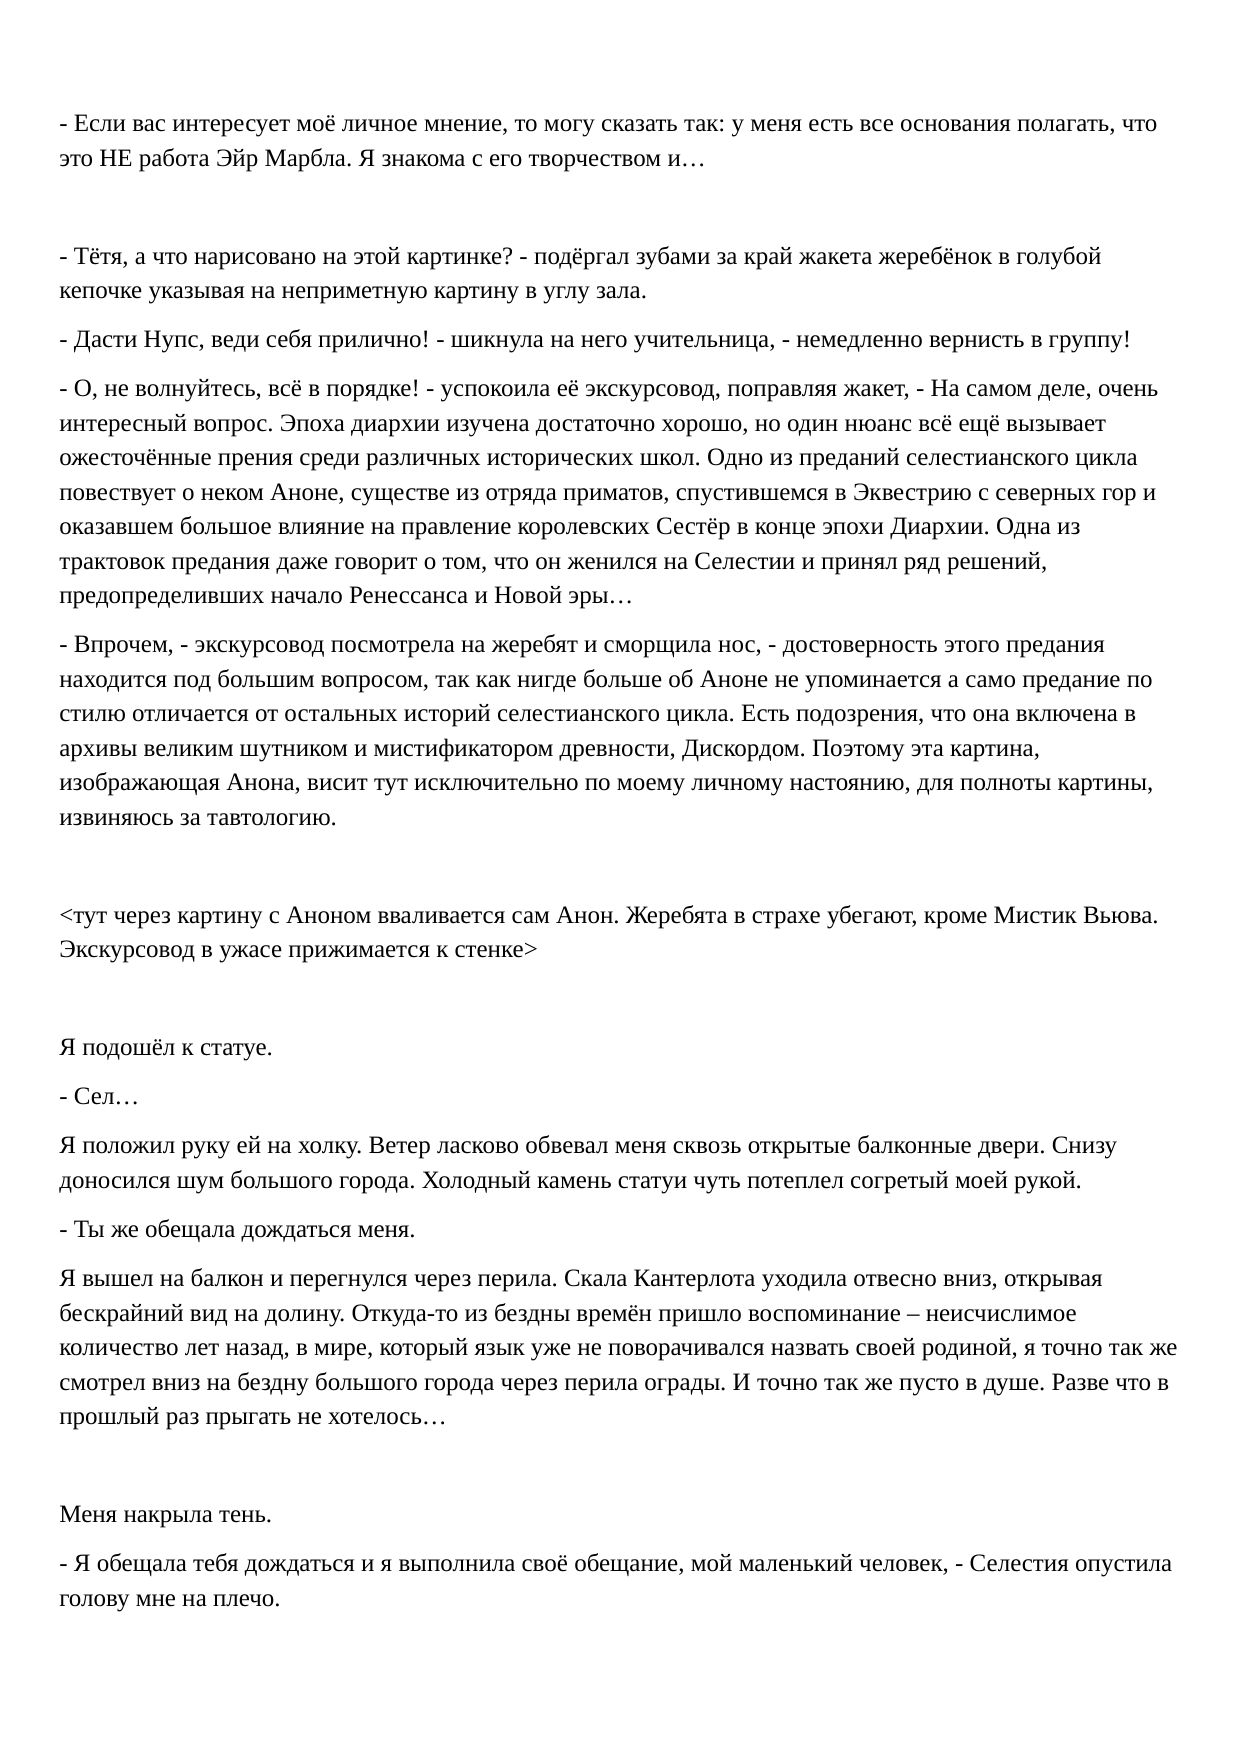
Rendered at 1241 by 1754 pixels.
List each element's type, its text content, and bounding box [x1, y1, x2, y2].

text - Сел… [59, 1081, 1181, 1110]
text - Тётя, а что нарисовано на этой картинке? - подёргал зубами за край жакета жеребёнок в голубой кепочке указывая на неприметную картину в углу зала. [59, 241, 1181, 304]
text - Я обещала тебя дождаться и я выполнила своё обещание, мой маленький человек, - Селестия опустила голову мне на плечо. [59, 1548, 1181, 1611]
text <тут через картину с Аноном вваливается сам Анон. Жеребята в страхе убегают, кроме Мистик Вьюва. Экскурсовод в ужасе прижимается к стенке> [59, 900, 1181, 963]
text - Если вас интересует моё личное мнение, то могу сказать так: у меня есть все основания полагать, что это НЕ работа Эйр Марбла. Я знакома с его творчеством и… [59, 108, 1181, 171]
text - Дасти Нупс, веди себя прилично! - шикнула на него учительница, - немедленно вернисть в группу! [59, 324, 1181, 353]
text Я положил руку ей на холку. Ветер ласково обвевал меня сквозь открытые балконные двери. Снизу доносился шум большого города. Холодный камень статуи чуть потеплел согретый моей рукой. [59, 1131, 1181, 1194]
text - Ты же обещала дождаться меня. [59, 1214, 1181, 1243]
text - Впрочем, - экскурсовод посмотрела на жеребят и сморщила нос, - достоверность этого предания находится под большим вопросом, так как нигде больше об Аноне не упоминается а само предание по стилю отличается от остальных историй селестианского цикла. Есть подозрения, что она включена в архивы великим шутником и мистификатором древности, Дискордом. Поэтому эта картина, изображающая Анона, висит тут исключительно по моему личному настоянию, для полноты картины, извиняюсь за тавтологию. [59, 629, 1181, 830]
text - О, не волнуйтесь, всё в порядке! - успокоила её экскурсовод, поправляя жакет, - На самом деле, очень интересный вопрос. Эпоха диархии изучена достаточно хорошо, но один нюанс всё ещё вызывает ожесточённые прения среди различных исторических школ. Одно из преданий селестианского цикла повествует о неком Аноне, существе из отряда приматов, спустившемся в Эквестрию с северных гор и оказавшем большое влияние на правление королевских Сестёр в конце эпохи Диархии. Одна из трактовок предания даже говорит о том, что он женился на Селестии и принял ряд решений, предопределивших начало Ренессанса и Новой эры… [59, 373, 1181, 609]
text Я подошёл к статуе. [59, 1032, 1181, 1061]
text Я вышел на балкон и перегнулся через перила. Скала Кантерлота уходила отвесно вниз, открывая бескрайний вид на долину. Откуда-то из бездны времён пришло воспоминание – неисчислимое количество лет назад, в мире, который язык уже не поворачивался назвать своей родиной, я точно так же смотрел вниз на бездну большого города через перила ограды. И точно так же пусто в душе. Разве что в прошлый раз прыгать не хотелось… [59, 1263, 1181, 1430]
text Меня накрыла тень. [59, 1499, 1181, 1528]
